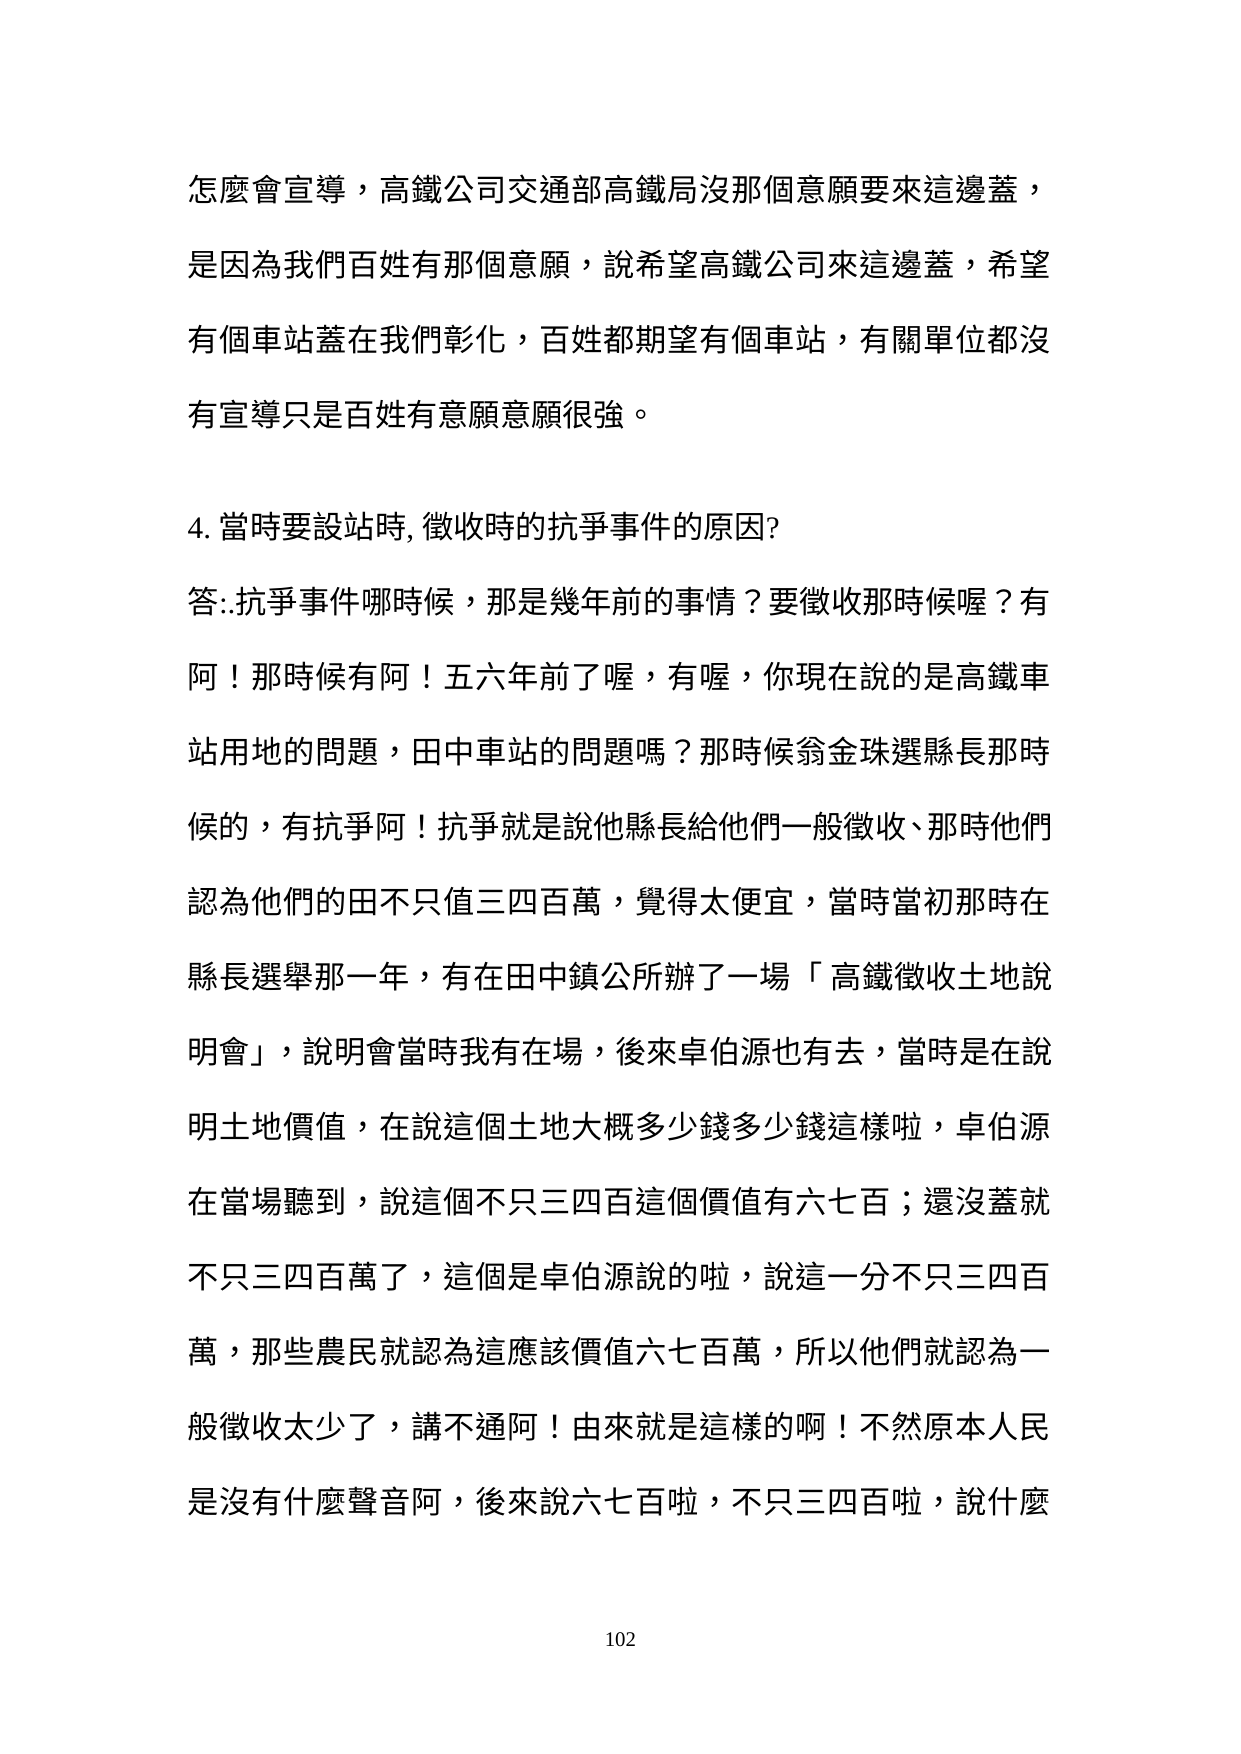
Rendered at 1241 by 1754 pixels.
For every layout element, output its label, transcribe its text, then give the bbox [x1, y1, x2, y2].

text 答:.抗爭事件哪時候，那是幾年前的事情？要徵收那時候喔？有阿！那時候有阿！五六年前了喔，有喔，你現在說的是高鐵車站用地的問題，田中車站的問題嗎？那時候翁金珠選縣長那時候的，有抗爭阿！抗爭就是說他縣長給他們一般徵收、那時他們認為他們的田不只值三四百萬，覺得太便宜，當時當初那時在縣長選舉那一年，有在田中鎮公所辦了一場「 高鐵徵收土地說明會」，說明會當時我有在場，後來卓伯源也有去，當時是在說明土地價值，在說這個土地大概多少錢多少錢這樣啦，卓伯源在當場聽到，說這個不只三四百這個價值有六七百；還沒蓋就不只三四百萬了，這個是卓伯源說的啦，說這一分不只三四百萬，那些農民就認為這應該價值六七百萬，所以他們就認為一般徵收太少了，講不通阿！由來就是這樣的啊！不然原本人民是沒有什麼聲音阿，後來說六七百啦，不只三四百啦，說什麼 [187, 562, 1053, 1537]
text 怎麼會宣導，高鐵公司交通部高鐵局沒那個意願要來這邊蓋，是因為我們百姓有那個意願，說希望高鐵公司來這邊蓋，希望有個車站蓋在我們彰化，百姓都期望有個車站，有關單位都沒有宣導只是百姓有意願意願很強。 [187, 150, 1053, 450]
text 4. 當時要設站時, 徵收時的抗爭事件的原因? [187, 487, 1053, 562]
